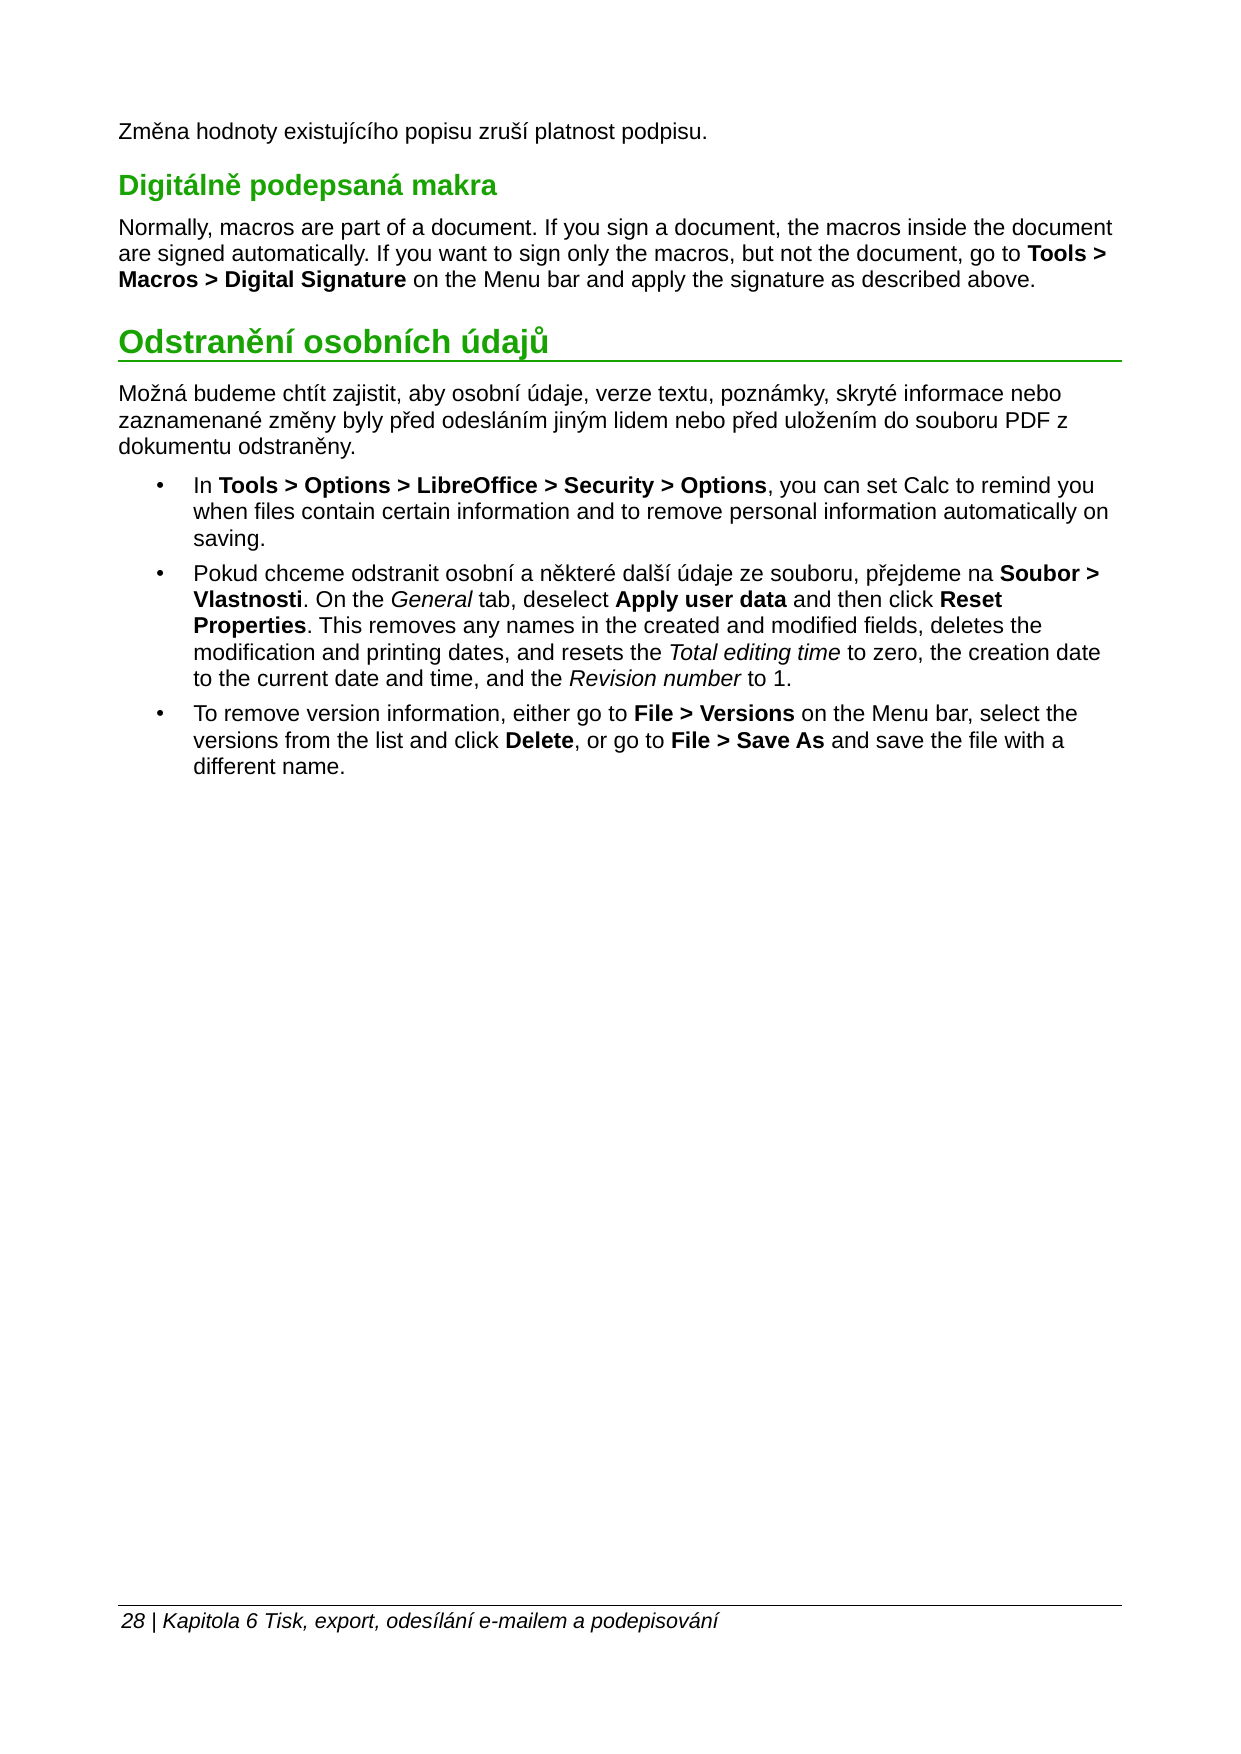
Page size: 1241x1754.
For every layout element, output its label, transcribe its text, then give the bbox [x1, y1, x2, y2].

text Změna hodnoty existujícího popisu zruší platnost podpisu. [118, 118, 1122, 144]
list To remove version information, either go to File > Versions on the Menu bar, select the versions from the list and click Delete, or go to File > Save As and save the file with a different name. [156, 700, 1122, 779]
text Normally, macros are part of a document. If you sign a document, the macros inside the document are signed automatically. If you want to sign only the macros, but not the document, go to Tools > Macros > Digital Signature on the Menu bar and apply the signature as described above. [118, 213, 1122, 292]
list In Tools > Options > LibreOffice > Security > Options, you can set Calc to remind you when files contain certain information and to remove personal information automatically on saving. [156, 472, 1122, 551]
subtitle Odstranění osobních údajů [118, 322, 1122, 360]
subtitle Digitálně podepsaná makra [118, 168, 1122, 202]
text Možná budeme chtít zajistit, aby osobní údaje, verze textu, poznámky, skryté informace nebo zaznamenané změny byly před odesláním jiným lidem nebo před uložením do souboru PDF z dokumentu odstraněny. [118, 380, 1122, 459]
list Pokud chceme odstranit osobní a některé další údaje ze souboru, přejdeme na Soubor > Vlastnosti. On the General tab, deselect Apply user data and then click Reset Properties. This removes any names in the created and modified fields, deletes the modification and printing dates, and resets the Total editing time to zero, the creation date to the current date and time, and the Revision number to 1. [156, 560, 1122, 691]
